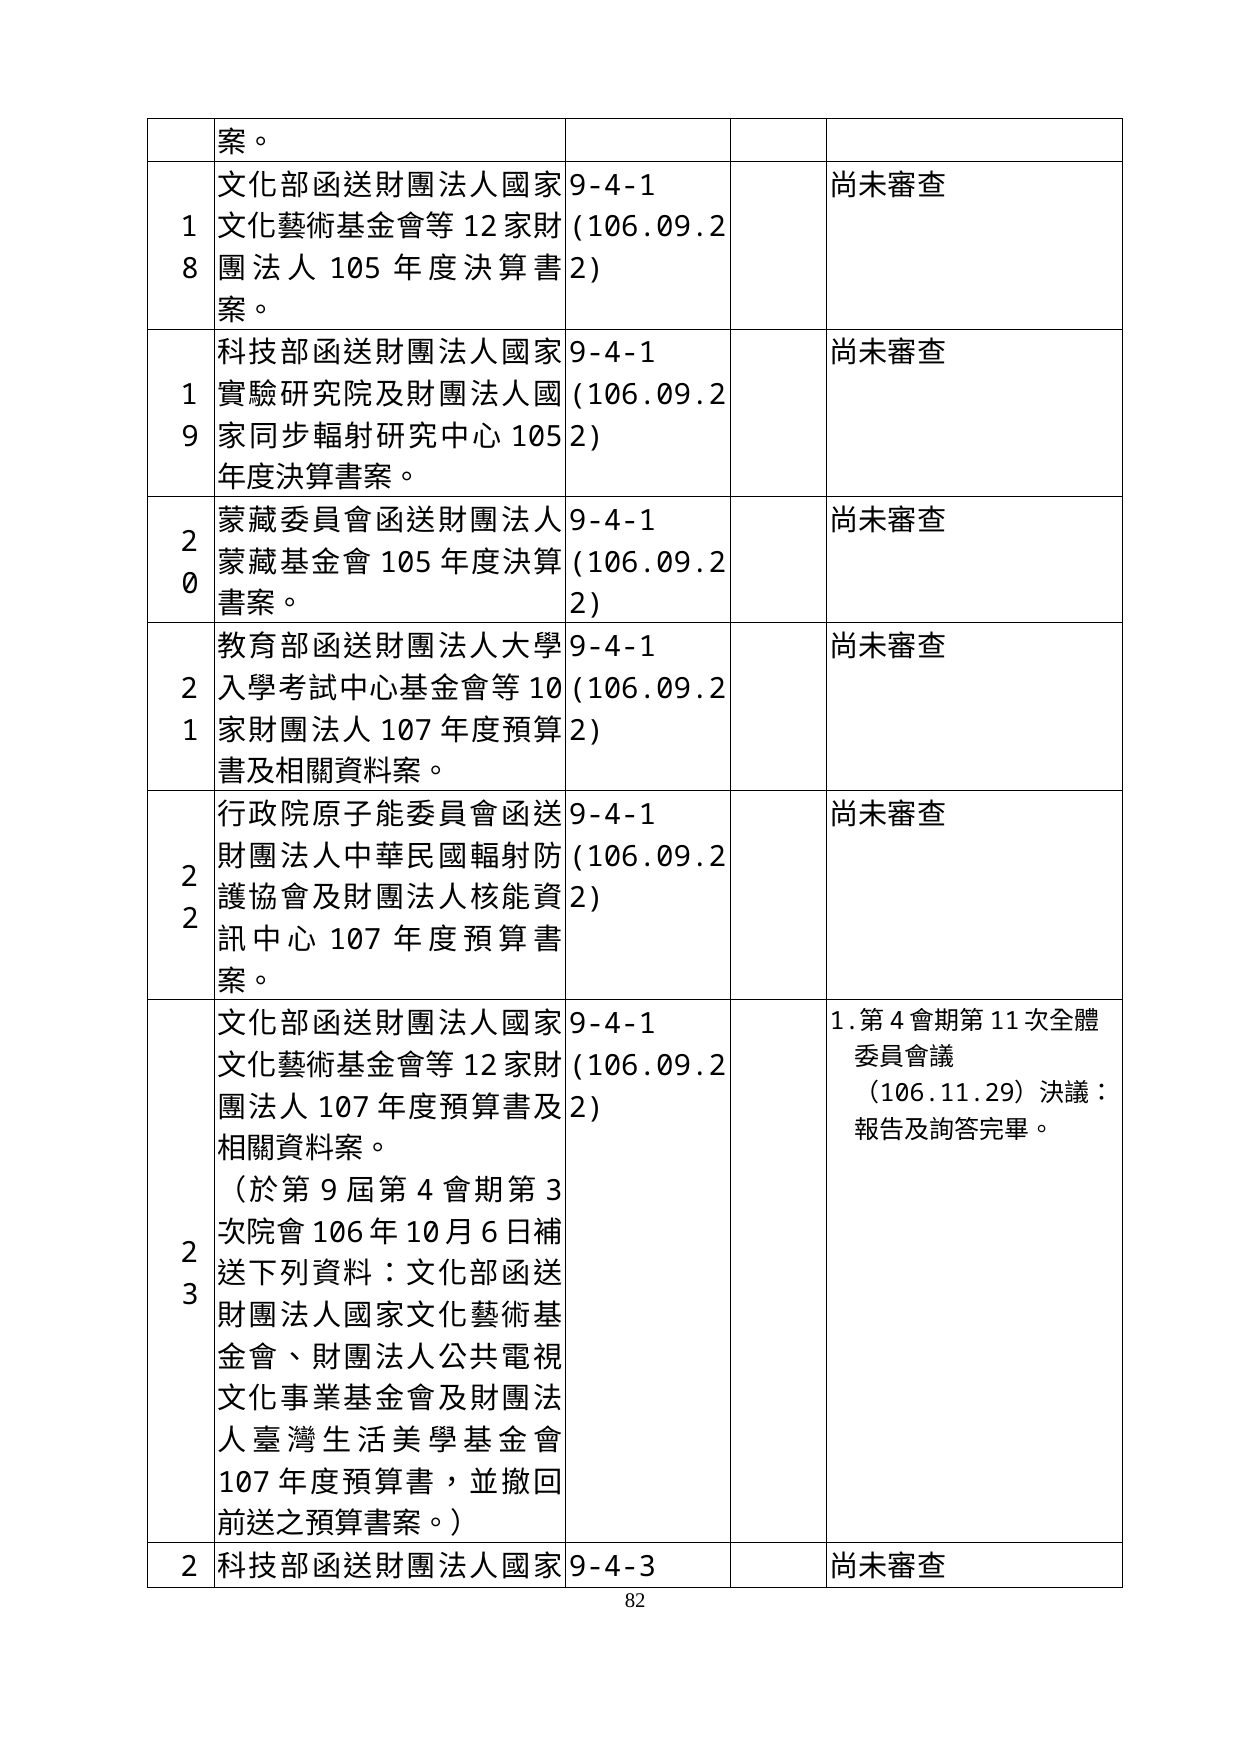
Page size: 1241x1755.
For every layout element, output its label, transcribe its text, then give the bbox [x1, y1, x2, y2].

table_cell [731, 1000, 826, 1542]
table_cell [731, 791, 826, 999]
table_cell [731, 623, 826, 790]
table_cell 教育部函送財團法人大學入學考試中心基金會等10家財團法人107年度預算書及相關資料案。 [215, 623, 565, 790]
table_cell [148, 1543, 214, 1587]
table_cell 尚未審查 [827, 791, 1122, 999]
table_cell 科技部函送財團法人國家 [215, 1543, 565, 1587]
table_cell [731, 119, 826, 161]
table_cell 尚未審查 [827, 162, 1122, 328]
table_cell 文化部函送財團法人國家文化藝術基金會等12家財團法人105年度決算書案。 [215, 162, 565, 328]
table_cell [731, 1543, 826, 1587]
table_cell 9-4-1 (106.09.22) [566, 162, 730, 328]
table_cell [148, 1000, 214, 1542]
table_cell 1.第4會期第11次全體委員會議（106.11.29）決議：報告及詢答完畢。 [827, 1000, 1122, 1542]
table_cell 尚未審查 [827, 497, 1122, 622]
table_cell [148, 330, 214, 496]
table_cell [731, 162, 826, 328]
table_cell 科技部函送財團法人國家實驗研究院及財團法人國家同步輻射研究中心105年度決算書案。 [215, 330, 565, 496]
table_cell [148, 791, 214, 999]
table_cell [827, 119, 1122, 161]
table_cell 9-4-1 (106.09.22) [566, 791, 730, 999]
table_cell 文化部函送財團法人國家文化藝術基金會等12家財團法人107年度預算書及相關資料案。 （於第9屆第4會期第3次院會106年10月6日補送下列資料：文化部函送財團法人國家文化藝術基金會、財團法人公共電視文化事業基金會及財團法人臺灣生活美學基金會107年度預算書，並撤回前送之預算書案。） [215, 1000, 565, 1542]
table_cell [566, 119, 730, 161]
table_cell 尚未審查 [827, 1543, 1122, 1587]
table_cell 9-4-1 (106.09.22) [566, 330, 730, 496]
table_cell 9-4-3 [566, 1543, 730, 1587]
table_cell [148, 497, 214, 622]
table_cell 9-4-1 (106.09.22) [566, 497, 730, 622]
table_cell 尚未審查 [827, 623, 1122, 790]
table_cell 案。 [215, 119, 565, 161]
table_cell 行政院原子能委員會函送財團法人中華民國輻射防護協會及財團法人核能資訊中心107年度預算書案。 [215, 791, 565, 999]
table_cell 蒙藏委員會函送財團法人蒙藏基金會105年度決算書案。 [215, 497, 565, 622]
table_cell [731, 330, 826, 496]
table_cell 9-4-1 (106.09.22) [566, 1000, 730, 1542]
table_cell [148, 623, 214, 790]
table_cell [731, 497, 826, 622]
table_cell 尚未審查 [827, 330, 1122, 496]
table_cell 9-4-1 (106.09.22) [566, 623, 730, 790]
table_cell [148, 162, 214, 328]
table_cell [148, 119, 214, 161]
